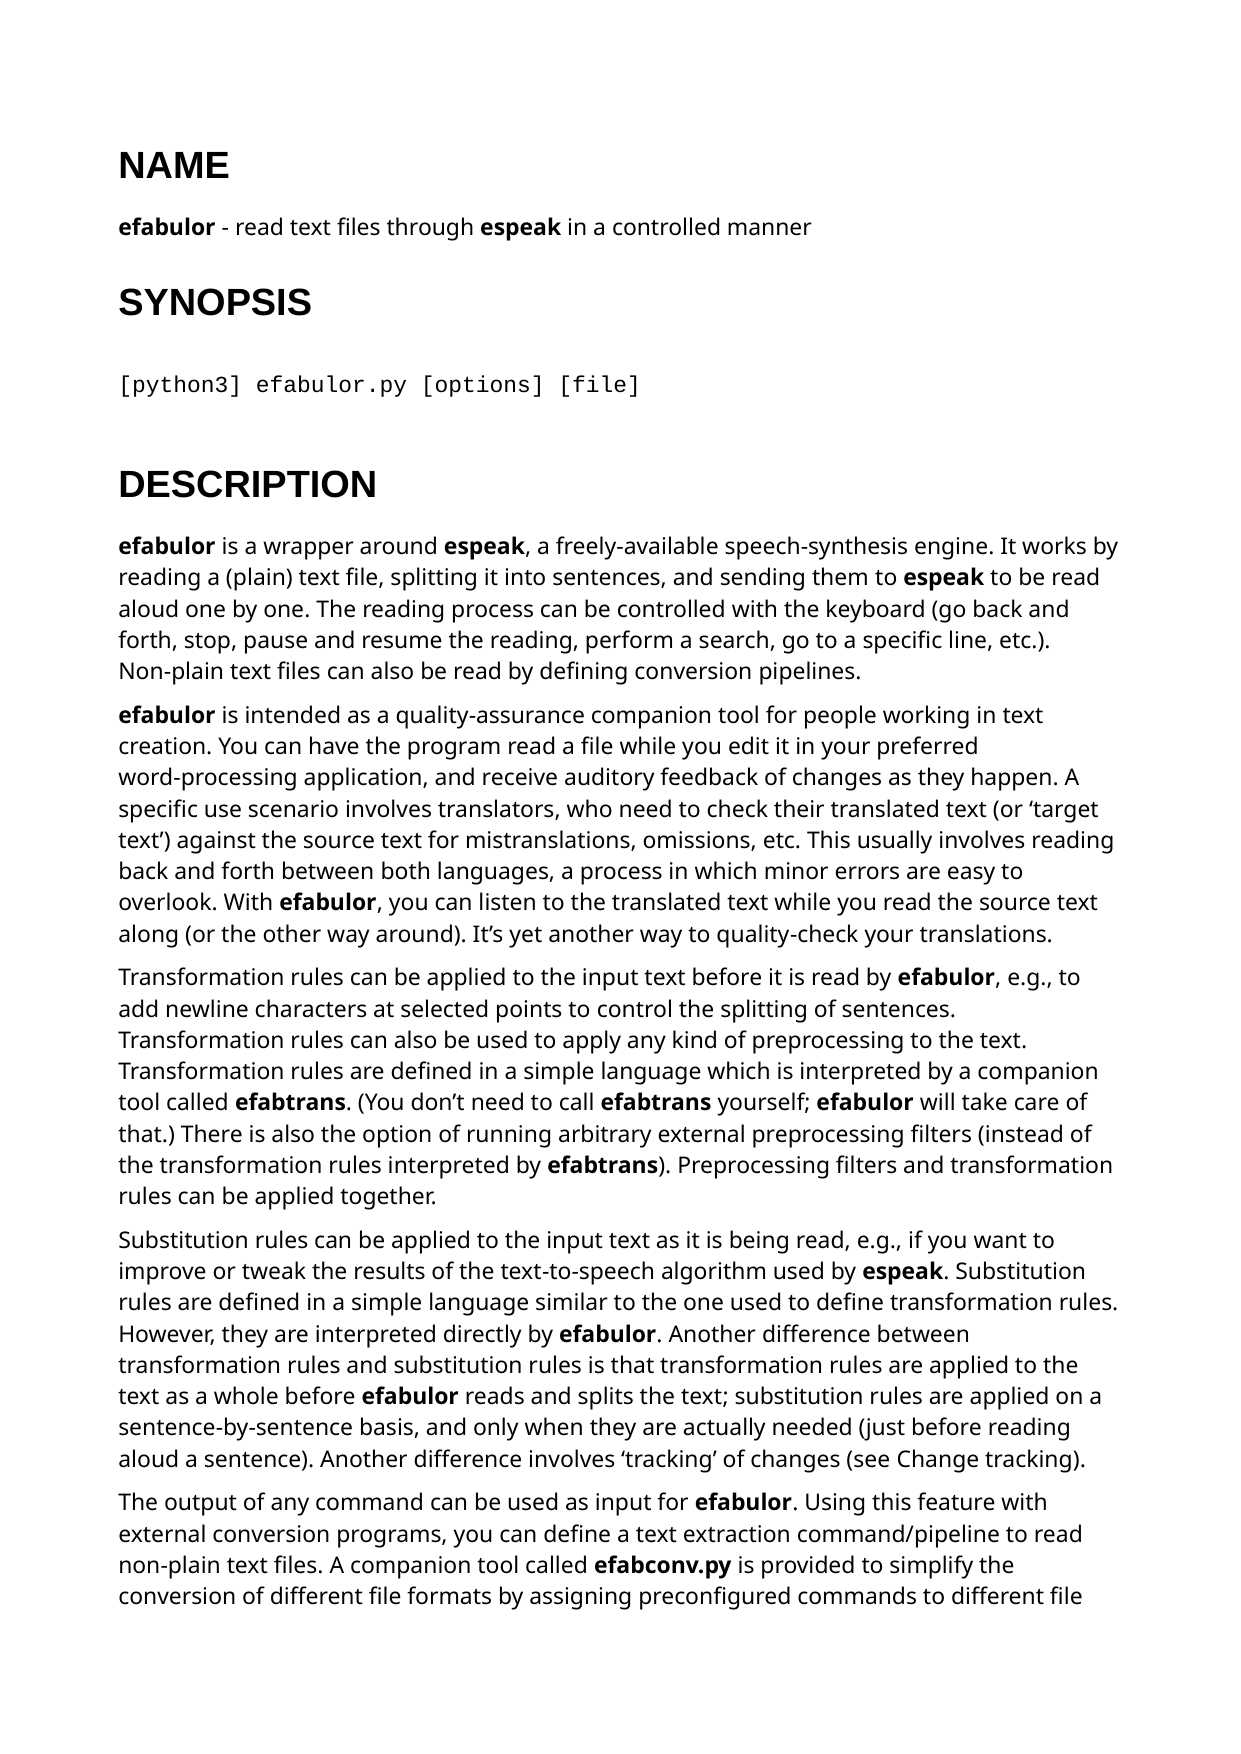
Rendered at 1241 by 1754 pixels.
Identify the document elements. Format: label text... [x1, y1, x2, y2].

text The output of any command can be used as input for efabulor. Using this feature with external conversion programs, you can define a text extraction command/pipeline to read non‑plain text files. A companion tool called efabconv.py is provided to simplify the conversion of different file formats by assigning preconfigured commands to different file [118, 1486, 1122, 1611]
subtitle Description [118, 462, 1122, 505]
text [python3] efabulor.py [options] [file] [118, 373, 1122, 399]
text Substitution rules can be applied to the input text as it is being read, e.g., if you want to improve or tweak the results of the text‑to‑speech algorithm used by espeak. Substitution rules are defined in a simple language similar to the one used to define transformation rules. However, they are interpreted directly by efabulor. Another difference between transformation rules and substitution rules is that transformation rules are applied to the text as a whole before efabulor reads and splits the text; substitution rules are applied on a sentence‑by‑sentence basis, and only when they are actually needed (just before reading aloud a sentence). Another difference involves ‘tracking’ of changes (see Change tracking). [118, 1224, 1122, 1474]
text efabulor is intended as a quality‑assurance companion tool for people working in text creation. You can have the program read a file while you edit it in your preferred word‑processing application, and receive auditory feedback of changes as they happen. A specific use scenario involves translators, who need to check their translated text (or ‘target text’) against the source text for mistranslations, omissions, etc. This usually involves reading back and forth between both languages, a process in which minor errors are easy to overlook. With efabulor, you can listen to the translated text while you read the source text along (or the other way around). It’s yet another way to quality‑check your translations. [118, 699, 1122, 949]
text efabulor ‑ read text files through espeak in a controlled manner [118, 211, 1122, 243]
subtitle Synopsis [118, 280, 1122, 323]
subtitle Name [118, 143, 1122, 187]
text efabulor is a wrapper around espeak, a freely‑available speech‑synthesis engine. It works by reading a (plain) text file, splitting it into sentences, and sending them to espeak to be read aloud one by one. The reading process can be controlled with the keyboard (go back and forth, stop, pause and resume the reading, perform a search, go to a specific line, etc.). Non‑plain text files can also be read by defining conversion pipelines. [118, 530, 1122, 686]
text Transformation rules can be applied to the input text before it is read by efabulor, e.g., to add newline characters at selected points to control the splitting of sentences. Transformation rules can also be used to apply any kind of preprocessing to the text. Transformation rules are defined in a simple language which is interpreted by a companion tool called efabtrans. (You don’t need to call efabtrans yourself; efabulor will take care of that.) There is also the option of running arbitrary external preprocessing filters (instead of the transformation rules interpreted by efabtrans). Preprocessing filters and transformation rules can be applied together. [118, 961, 1122, 1211]
